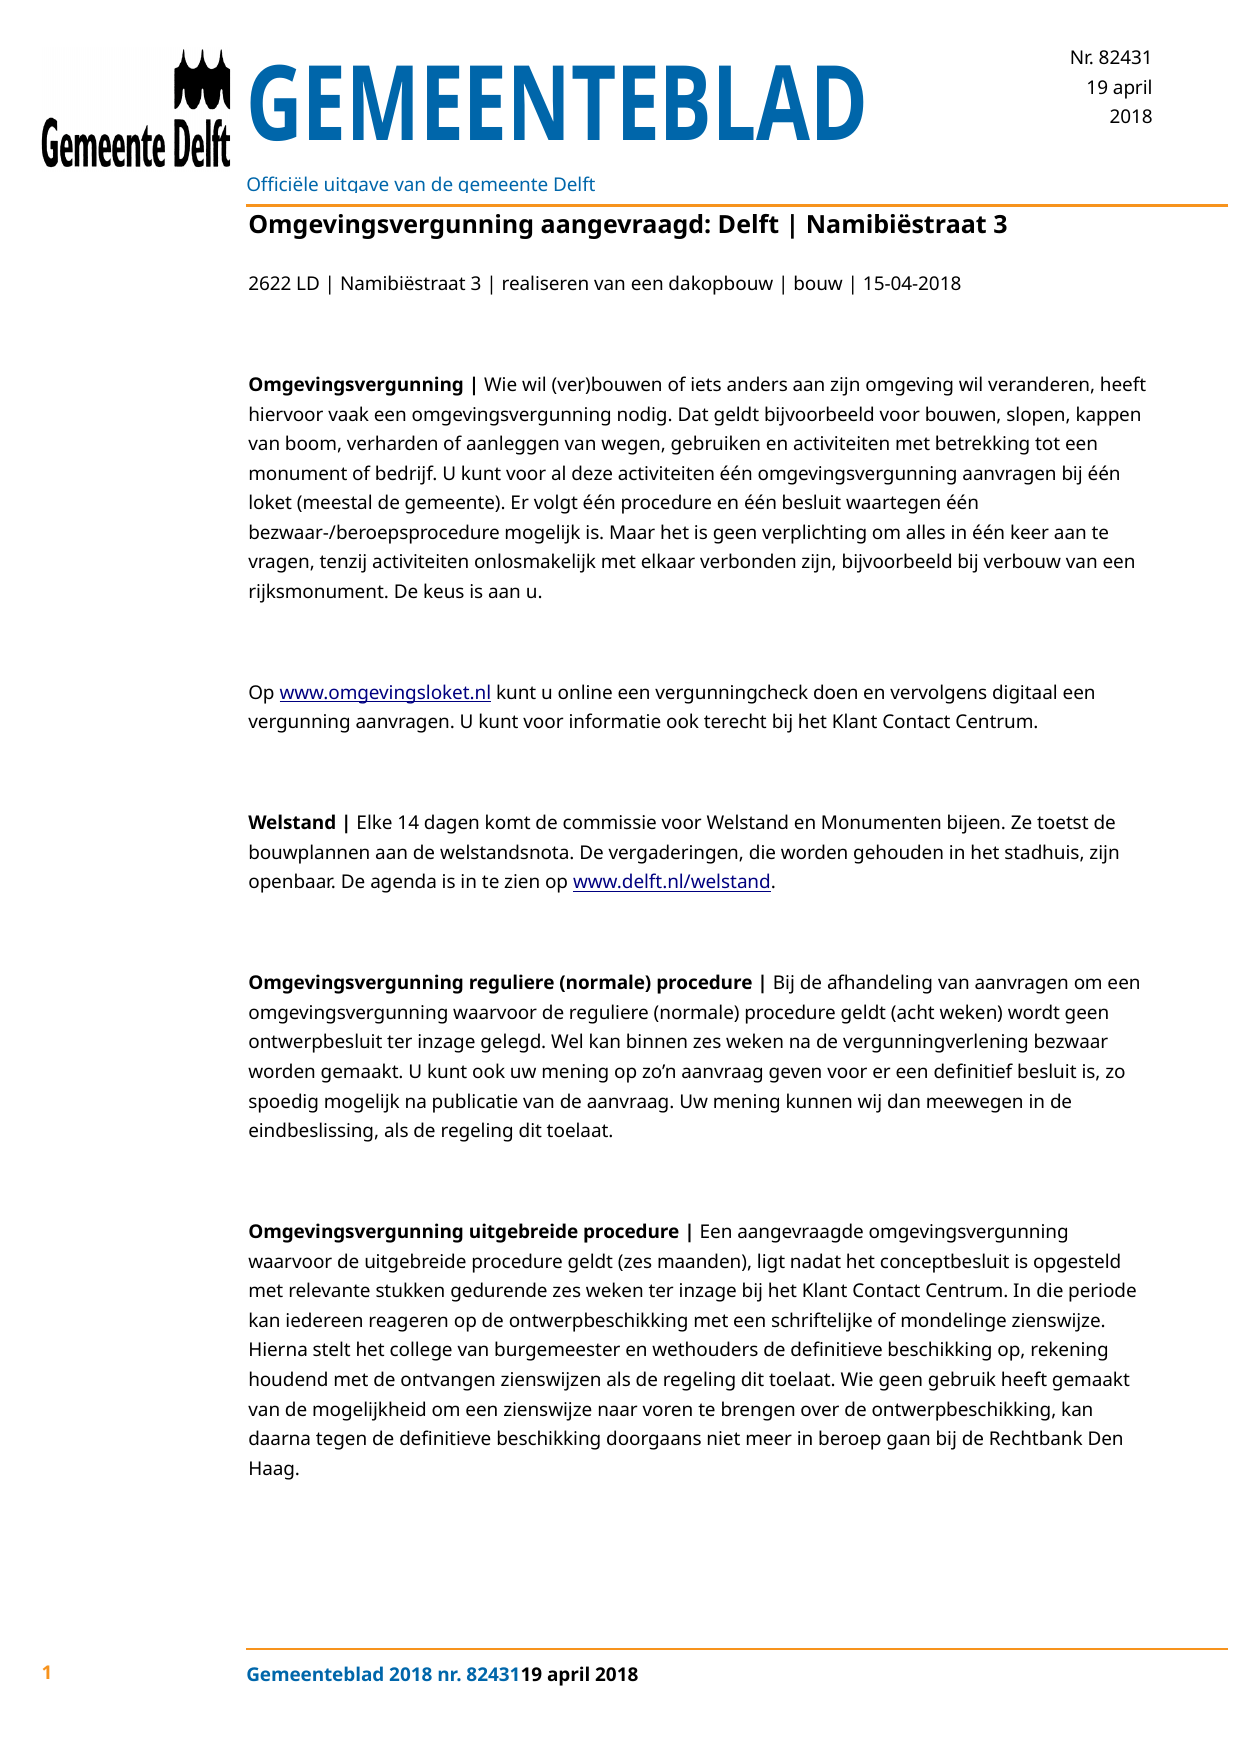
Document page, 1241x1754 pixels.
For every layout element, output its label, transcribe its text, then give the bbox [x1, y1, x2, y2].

text Omgevingsvergunning | Wie wil (ver)bouwen of iets anders aan zijn omgeving wil veranderen, heeft hiervoor vaak een omgevingsvergunning nodig. Dat geldt bijvoorbeeld voor bouwen, slopen, kappen van boom, verharden of aanleggen van wegen, gebruiken en activiteiten met betrekking tot een monument of bedrijf. U kunt voor al deze activiteiten één omgevingsvergunning aanvragen bij één loket (meestal de gemeente). Er volgt één procedure en één besluit waartegen één bezwaar-/beroepsprocedure mogelijk is. Maar het is geen verplichting om alles in één keer aan te vragen, tenzij activiteiten onlosmakelijk met elkaar verbonden zijn, bijvoorbeeld bij verbouw van een rijksmonument. De keus is aan u. [248, 371, 1152, 604]
text Omgevingsvergunning uitgebreide procedure | Een aangevraagde omgevingsvergunning waarvoor de uitgebreide procedure geldt (zes maanden), ligt nadat het conceptbesluit is opgesteld met relevante stukken gedurende zes weken ter inzage bij het Klant Contact Centrum. In die periode kan iedereen reageren op de ontwerpbeschikking met een schriftelijke of mondelinge zienswijze. Hierna stelt het college van burgemeester en wethouders de definitieve beschikking op, rekening houdend met de ontvangen zienswijzen als de regeling dit toelaat. Wie geen gebruik heeft gemaakt van de mogelijkheid om een zienswijze naar voren te brengen over de ontwerpbeschikking, kan daarna tegen de definitieve beschikking doorgaans niet meer in beroep gaan bij de Rechtbank Den Haag. [248, 1218, 1152, 1481]
text 2622 LD | Namibiëstraat 3 | realiseren van een dakopbouw | bouw | 15-04-2018 [248, 270, 1152, 296]
text Welstand | Elke 14 dagen komt de commissie voor Welstand en Monumenten bijeen. Ze toetst de bouwplannen aan de welstandsnota. De vergaderingen, die worden gehouden in het stadhuis, zijn openbaar. De agenda is in te zien op www.delft.nl/welstand. [248, 809, 1152, 894]
text Omgevingsvergunning reguliere (normale) procedure | Bij de afhandeling van aanvragen om een omgevingsvergunning waarvoor de reguliere (normale) procedure geldt (acht weken) wordt geen ontwerpbesluit ter inzage gelegd. Wel kan binnen zes weken na de vergunningverlening bezwaar worden gemaakt. U kunt ook uw mening op zo’n aanvraag geven voor er een definitief besluit is, zo spoedig mogelijk na publicatie van de aanvraag. Uw mening kunnen wij dan meewegen in de eindbeslissing, als de regeling dit toelaat. [248, 969, 1152, 1143]
text Omgevingsvergunning aangevraagd: Delft | Namibiëstraat 3 [248, 207, 1152, 241]
text Op www.omgevingsloket.nl kunt u online een vergunningcheck doen en vervolgens digitaal een vergunning aanvragen. U kunt voor informatie ook terecht bij het Klant Contact Centrum. [248, 679, 1152, 734]
picture [41, 47, 231, 172]
